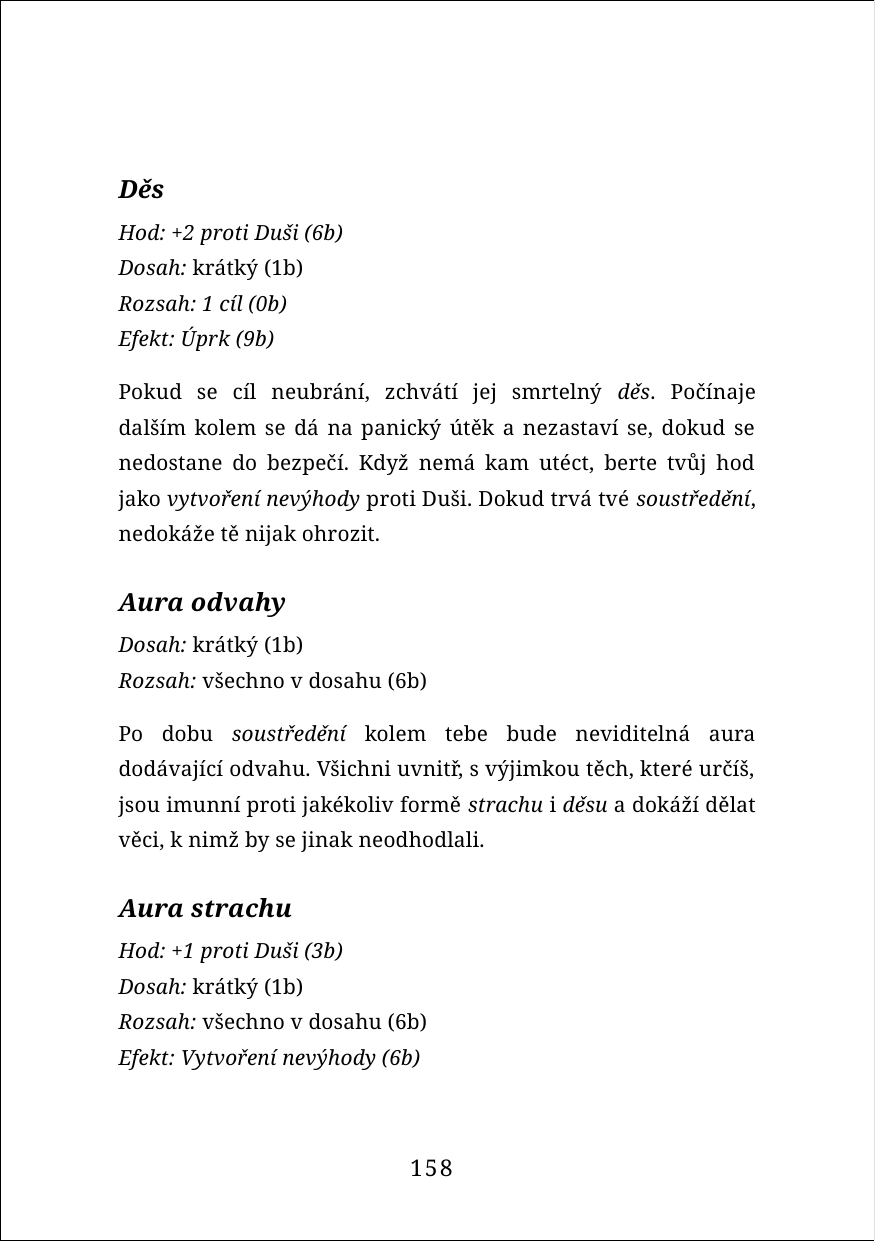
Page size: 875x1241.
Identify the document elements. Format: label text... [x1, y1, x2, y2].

subtitle Aura strachu [118, 891, 756, 925]
text Hod: +2 proti Duši (6b) Dosah: krátký (1b) Rozsah: 1 cíl (0b) Efekt: Úprk (9b) [118, 218, 756, 353]
subtitle Děs [118, 172, 756, 206]
text Dosah: krátký (1b) Rozsah: všechno v dosahu (6b) [118, 630, 756, 694]
text Pokud se cíl neubrání, zchvátí jej smrtelný děs. Počínaje dalším kolem se dá na panický útěk a nezastaví se, dokud se nedostane do bezpečí. Když nemá kam utéct, berte tvůj hod jako vytvoření nevýhody proti Duši. Dokud trvá tvé soustředění, nedokáže tě nijak ohrozit. [118, 377, 756, 548]
subtitle Aura odvahy [118, 584, 756, 618]
text Po dobu soustředění kolem tebe bude neviditelná aura dodávající odvahu. Všichni uvnitř, s výjimkou těch, které určíš, jsou imunní proti jakékoliv formě strachu i děsu a dokáží dělat věci, k nimž by se jinak neodhodlali. [118, 719, 756, 854]
text Hod: +1 proti Duši (3b) Dosah: krátký (1b) Rozsah: všechno v dosahu (6b) Efekt: Vytvoření nevýhody (6b) [118, 936, 756, 1071]
